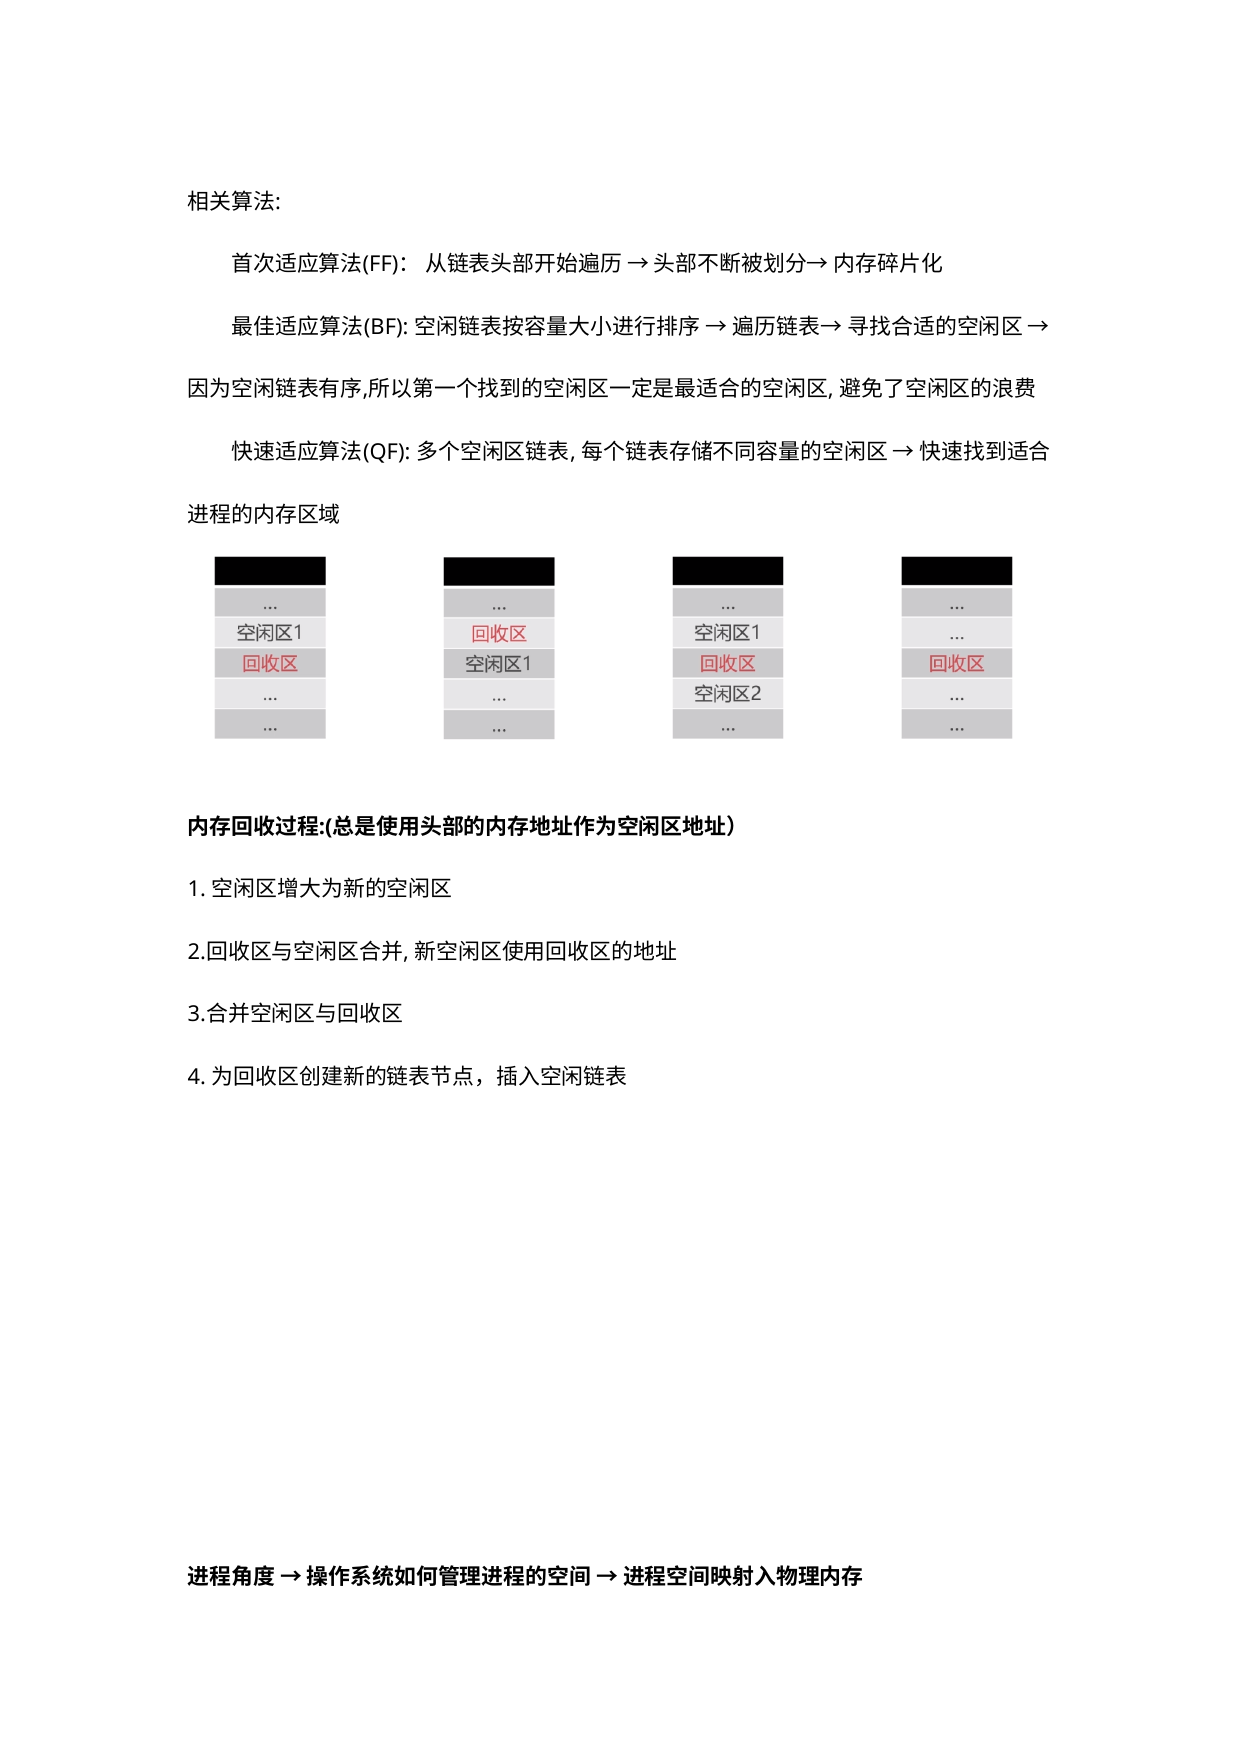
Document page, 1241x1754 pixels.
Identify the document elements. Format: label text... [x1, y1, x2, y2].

text 相关算法: [187, 158, 1053, 221]
text 4. 为回收区创建新的链表节点，插入空闲链表 [187, 1033, 1053, 1096]
text 快速适应算法(QF): 多个空闲区链表, 每个链表存储不同容量的空闲区 → 快速找到适合进程的内存区域 [187, 408, 1053, 533]
text 首次适应算法(FF)： 从链表头部开始遍历 → 头部不断被划分→ 内存碎片化 [187, 221, 1053, 283]
text 2.回收区与空闲区合并, 新空闲区使用回收区的地址 [187, 908, 1053, 971]
text 内存回收过程:(总是使用头部的内存地址作为空闲区地址） [187, 757, 1053, 846]
text 最佳适应算法(BF): 空闲链表按容量大小进行排序 → 遍历链表→ 寻找合适的空闲区 → 因为空闲链表有序,所以第一个找到的空闲区一定是最适合的空闲区, 避免了空闲区的浪费 [187, 283, 1053, 408]
picture [187, 533, 1053, 757]
text 3.合并空闲区与回收区 [187, 971, 1053, 1033]
text 进程角度 → 操作系统如何管理进程的空间 → 进程空间映射入物理内存 [187, 1533, 1053, 1596]
text 1. 空闲区增大为新的空闲区 [187, 846, 1053, 908]
